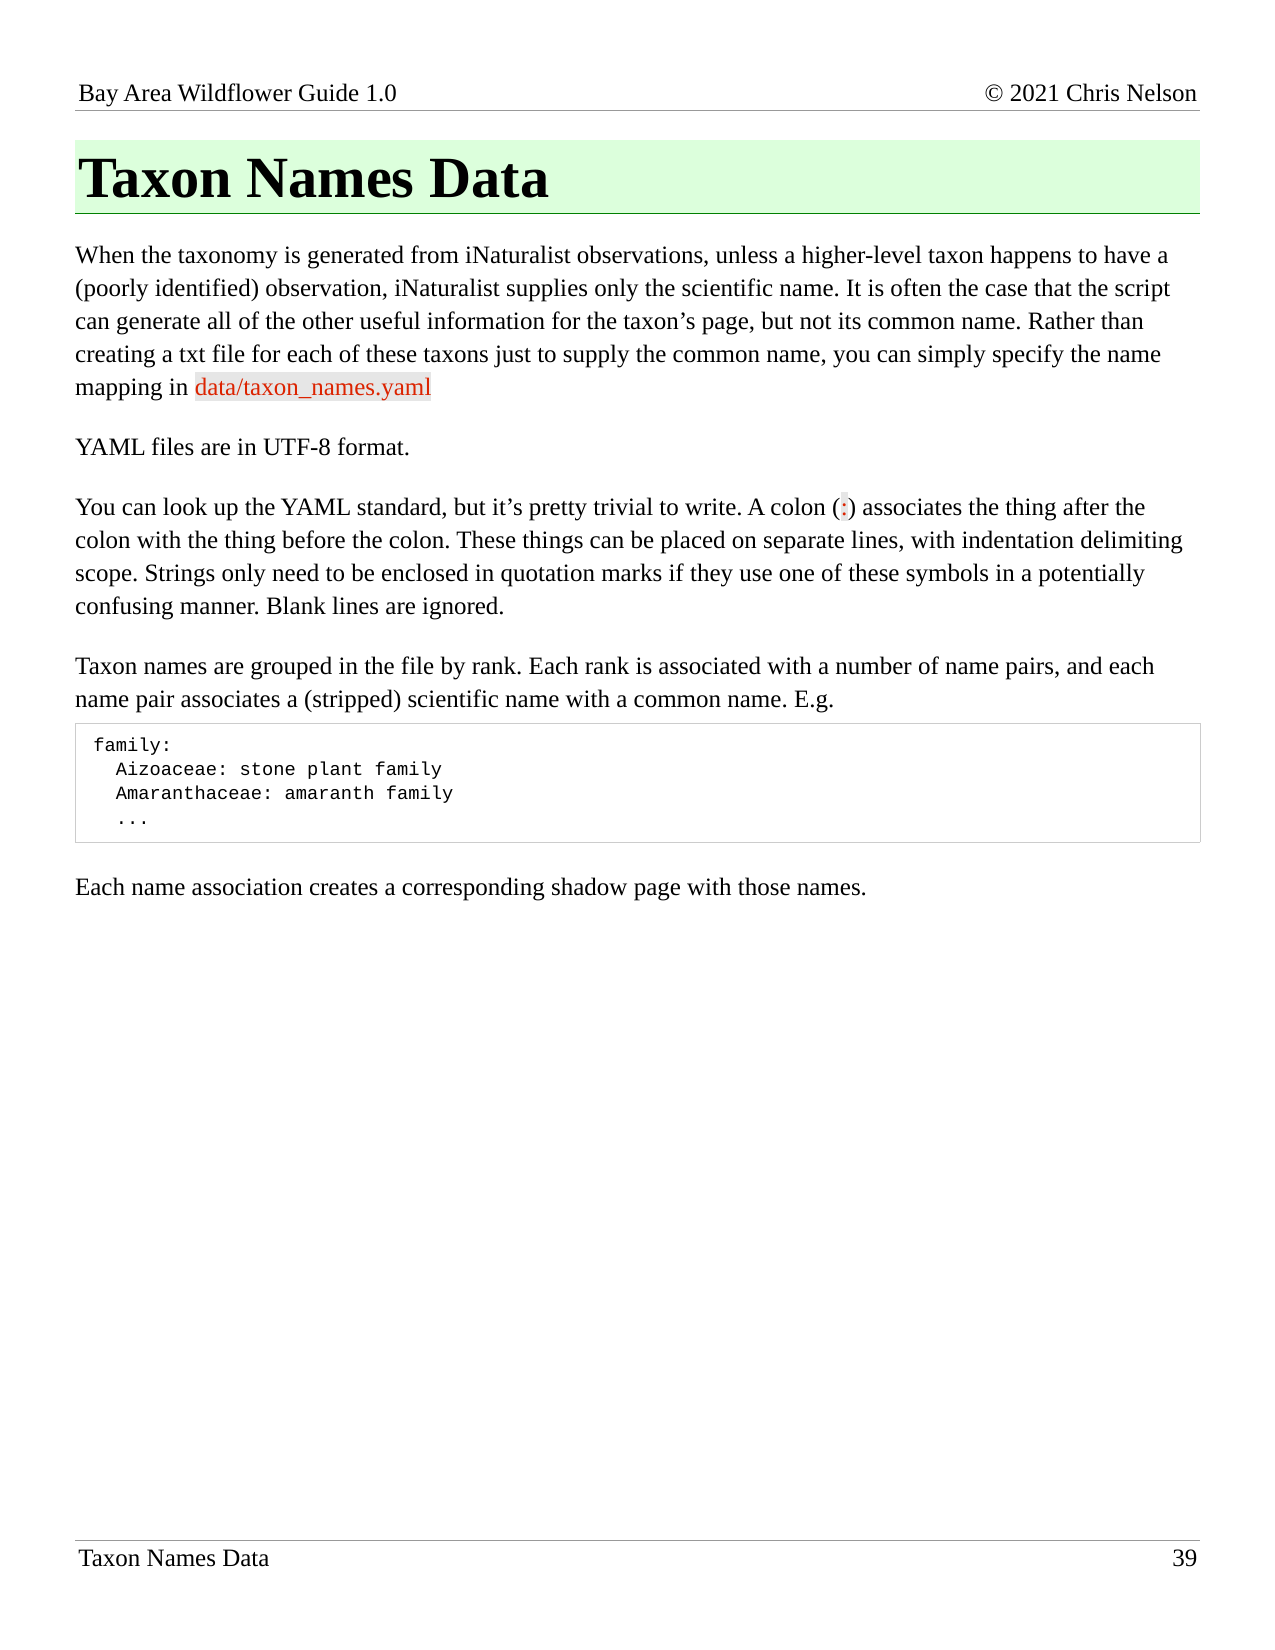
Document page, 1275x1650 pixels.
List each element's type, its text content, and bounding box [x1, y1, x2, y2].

text Aizoaceae: stone plant family [76, 748, 1200, 772]
text Taxon names are grouped in the file by rank. Each rank is associated with a number of name pairs, and each name pair associates a (stripped) scientific name with a common name. E.g. [75, 651, 1200, 713]
text YAML files are in UTF-8 format. [75, 432, 1200, 461]
text family: [76, 724, 1200, 748]
subtitle Taxon Names Data [75, 140, 1200, 213]
text Amaranthaceae: amaranth family [76, 772, 1200, 796]
text ... [76, 796, 1200, 842]
text Each name association creates a corresponding shadow page with those names. [75, 872, 1200, 901]
text You can look up the YAML standard, but it’s pretty trivial to write. A colon (:) associates the thing after the colon with the thing before the colon. These things can be placed on separate lines, with indentation delimiting scope. Strings only need to be enclosed in quotation marks if they use one of these symbols in a potentially confusing manner. Blank lines are ignored. [75, 492, 1200, 620]
text When the taxonomy is generated from iNaturalist observations, unless a higher-level taxon happens to have a (poorly identified) observation, iNaturalist supplies only the scientific name. It is often the case that the script can generate all of the other useful information for the taxon’s page, but not its common name. Rather than creating a txt file for each of these taxons just to supply the common name, you can simply specify the name mapping in data/taxon_names.yaml [75, 240, 1200, 401]
